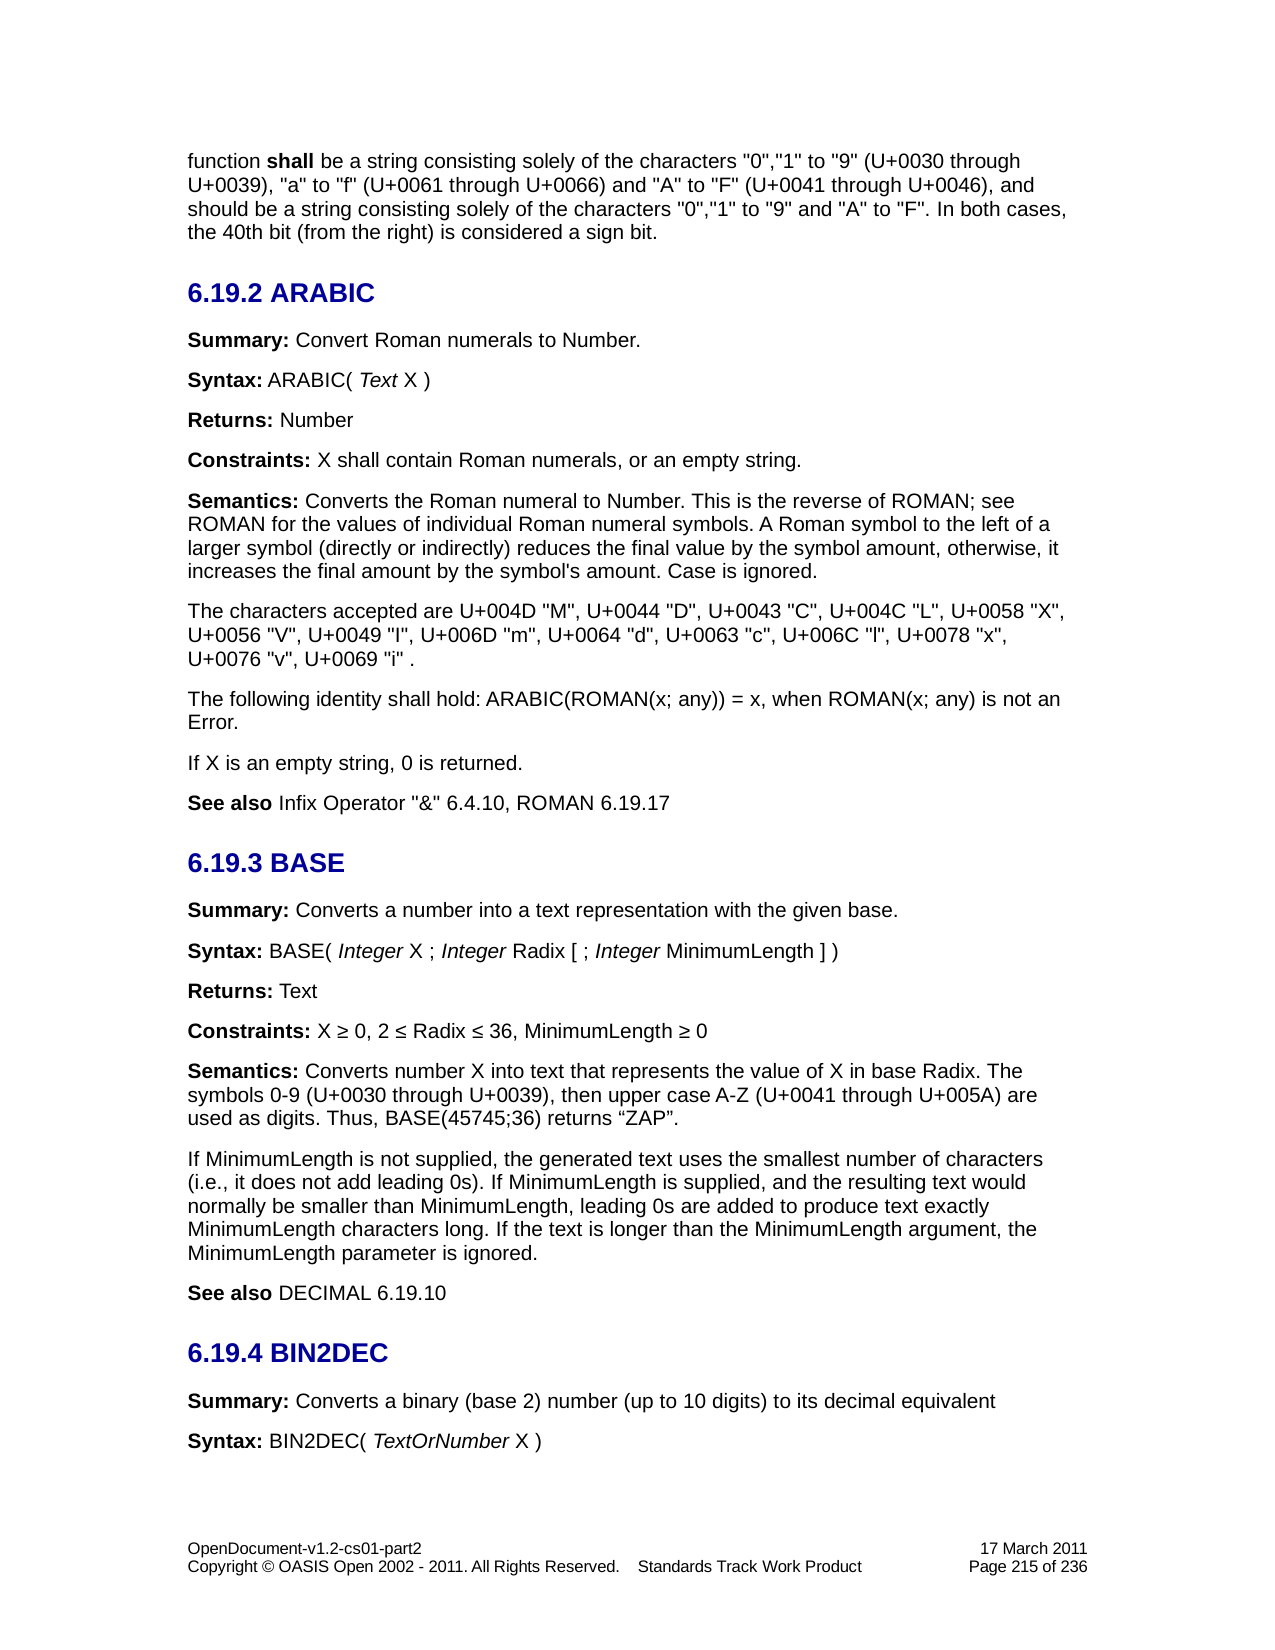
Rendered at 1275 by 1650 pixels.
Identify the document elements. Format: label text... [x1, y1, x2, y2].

text Constraints: X ≥ 0, 2 ≤ Radix ≤ 36, MinimumLength ≥ 0 [187, 1019, 1088, 1043]
text Returns: Number [187, 409, 1088, 432]
text function shall be a string consisting solely of the characters "0","1" to "9" (U+0030 through U+0039), "a" to "f" (U+0061 through U+0066) and "A" to "F" (U+0041 through U+0046), and should be a string consisting solely of the characters "0","1" to "9" and "A" to "F". In both cases, the 40th bit (from the right) is considered a sign bit. [187, 150, 1088, 244]
text Summary: Converts a number into a text representation with the given base. [187, 899, 1088, 922]
subtitle ARABIC [187, 277, 1088, 307]
text Returns: Text [187, 979, 1088, 1003]
text Summary: Converts a binary (base 2) number (up to 10 digits) to its decimal equivalent [187, 1389, 1088, 1413]
text Constraints: X shall contain Roman numerals, or an empty string. [187, 449, 1088, 472]
text See also DECIMAL 6.19.10 [187, 1281, 1088, 1305]
text Syntax: BIN2DEC( TextOrNumber X ) [187, 1429, 1088, 1453]
text Syntax: ARABIC( Text X ) [187, 368, 1088, 392]
text If MinimumLength is not supplied, the generated text uses the smallest number of characters (i.e., it does not add leading 0s). If MinimumLength is supplied, and the resulting text would normally be smaller than MinimumLength, leading 0s are added to produce text exactly MinimumLength characters long. If the text is longer than the MinimumLength argument, the MinimumLength parameter is ignored. [187, 1147, 1088, 1265]
text Syntax: BASE( Integer X ; Integer Radix [ ; Integer MinimumLength ] ) [187, 939, 1088, 963]
subtitle BASE [187, 848, 1088, 878]
text Summary: Convert Roman numerals to Number. [187, 328, 1088, 352]
text Semantics: Converts number X into text that represents the value of X in base Radix. The symbols 0-9 (U+0030 through U+0039), then upper case A-Z (U+0041 through U+005A) are used as digits. Thus, BASE(45745;36) returns “ZAP”. [187, 1060, 1088, 1130]
text If X is an empty string, 0 is returned. [187, 751, 1088, 774]
subtitle BIN2DEC [187, 1338, 1088, 1368]
text The characters accepted are U+004D "M", U+0044 "D", U+0043 "C", U+004C "L", U+0058 "X", U+0056 "V", U+0049 "I", U+006D "m", U+0064 "d", U+0063 "c", U+006C "l", U+0078 "x", U+0076 "v", U+0069 "i" . [187, 600, 1088, 671]
text The following identity shall hold: ARABIC(ROMAN(x; any)) = x, when ROMAN(x; any) is not an Error. [187, 687, 1088, 734]
text See also Infix Operator "&" 6.4.10, ROMAN 6.19.17 [187, 791, 1088, 815]
text Semantics: Converts the Roman numeral to Number. This is the reverse of ROMAN; see ROMAN for the values of individual Roman numeral symbols. A Roman symbol to the left of a larger symbol (directly or indirectly) reduces the final value by the symbol amount, otherwise, it increases the final amount by the symbol's amount. Case is ignored. [187, 489, 1088, 583]
